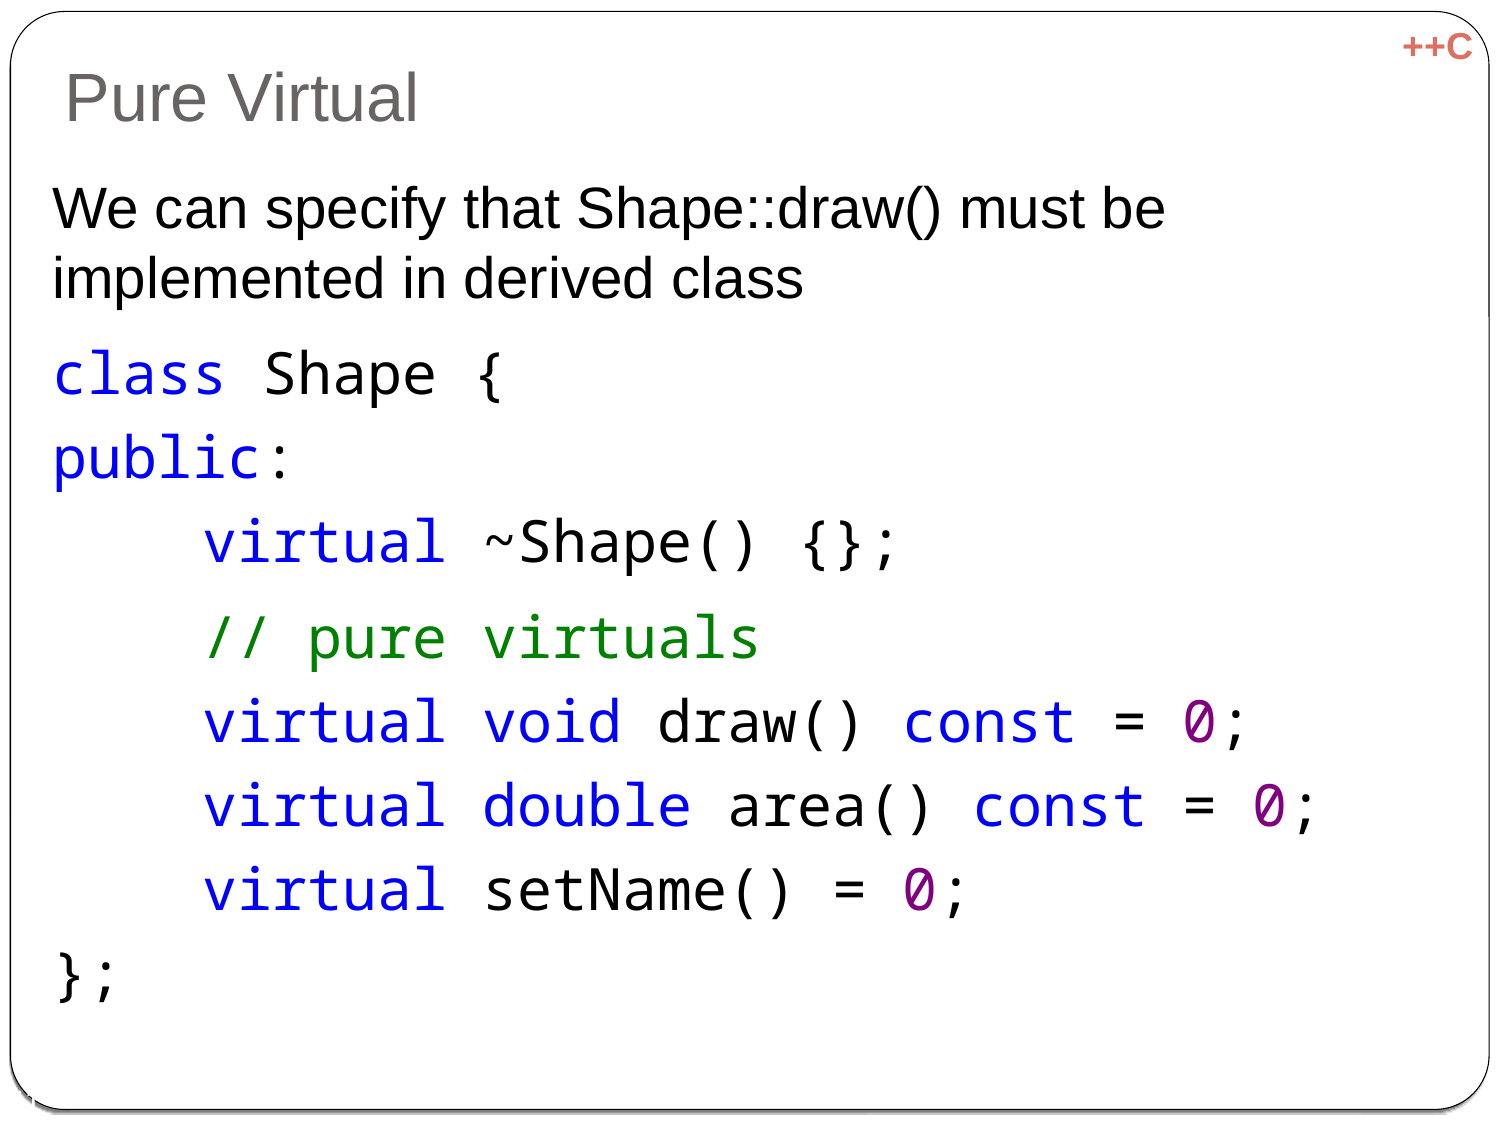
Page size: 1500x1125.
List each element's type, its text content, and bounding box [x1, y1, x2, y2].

list We can specify that Shape::draw() must be implemented in derived class class Shape { public: virtual ~Shape() {}; // pure virtuals virtual void draw() const = 0; virtual double area() const = 0; virtual setName() = 0; }; [37, 162, 1463, 1088]
slide_number [0, 1074, 50, 1125]
title Pure Virtual [50, 45, 1450, 150]
